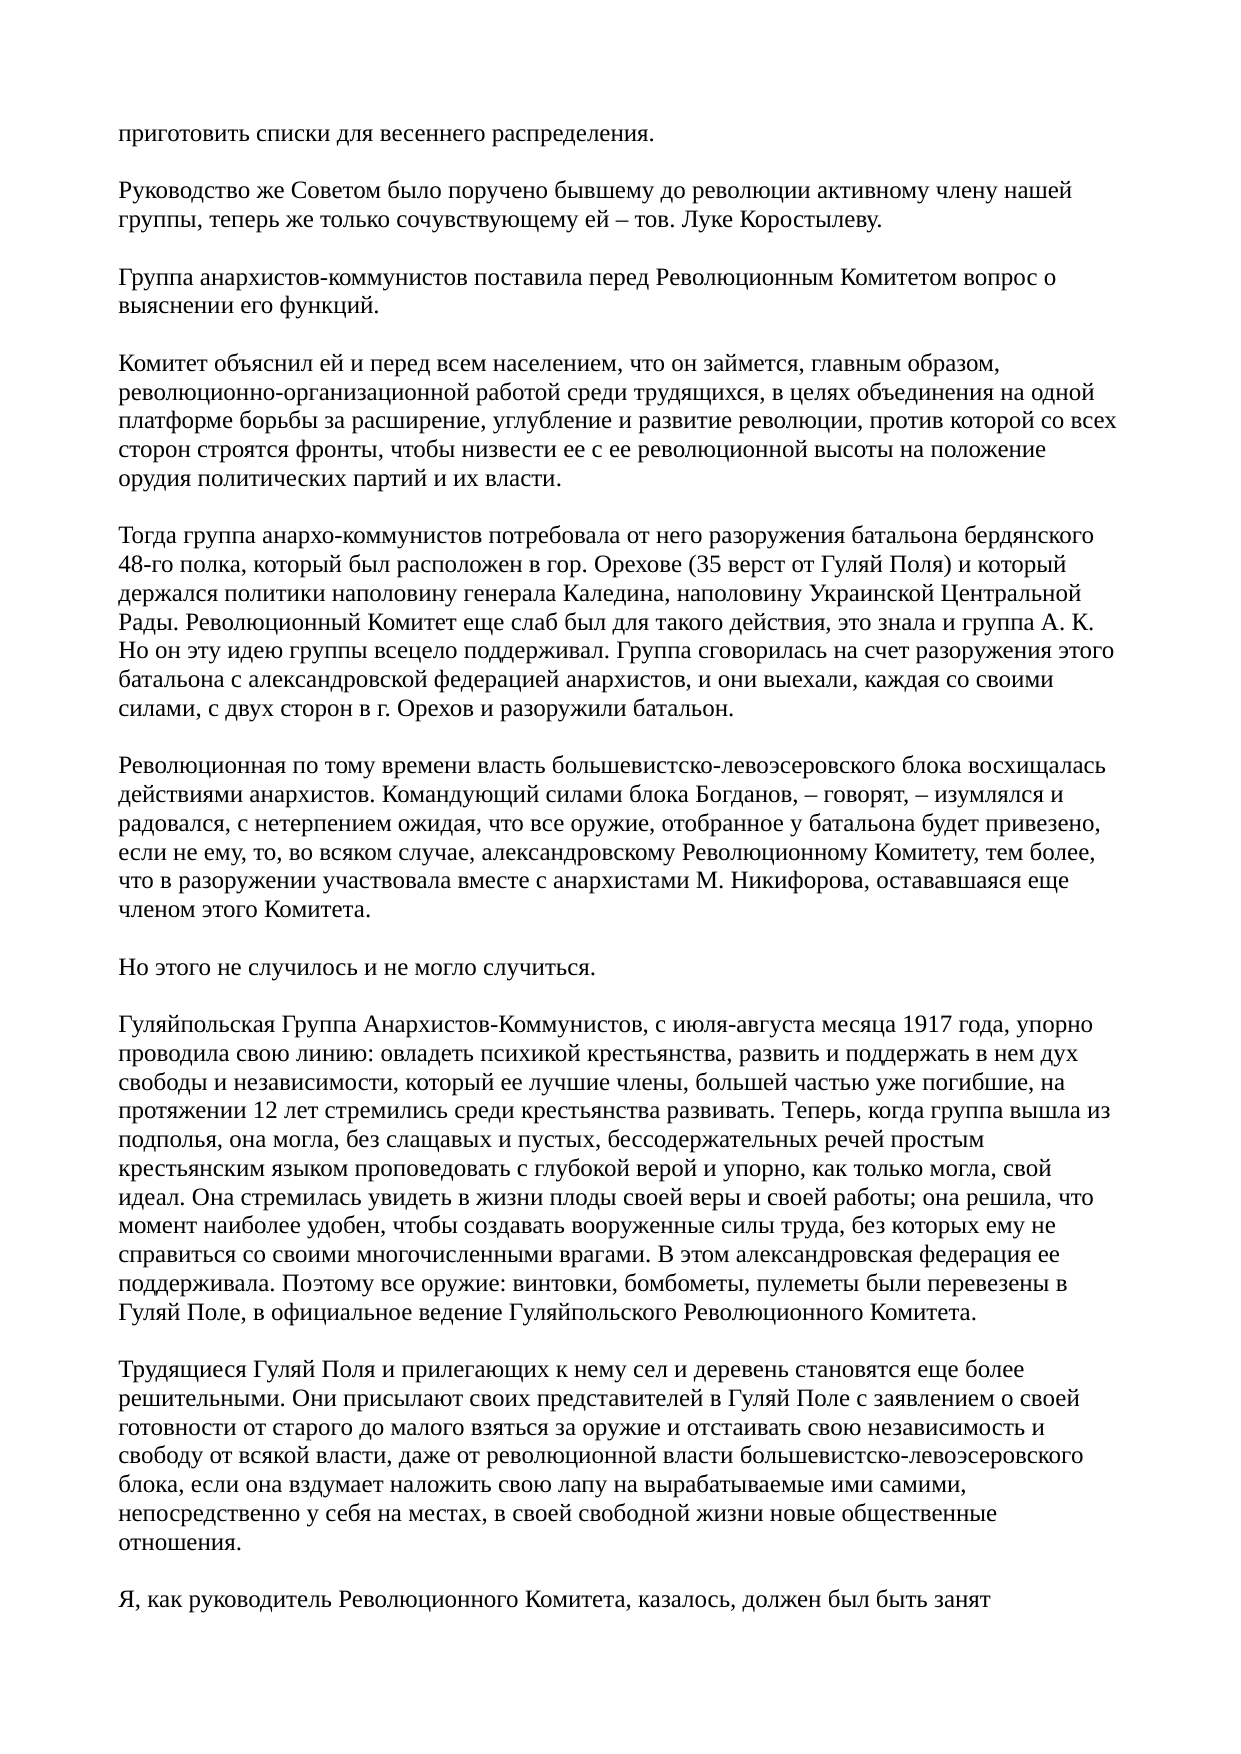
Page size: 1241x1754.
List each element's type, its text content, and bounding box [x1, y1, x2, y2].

text Гуляйпольская Группа Анархистов-Коммунистов, с июля-августа месяца 1917 года, упорно проводила свою линию: овладеть психикой крестьянства, развить и поддержать в нем дух свободы и независимости, который ее лучшие члены, большей частью уже погибшие, на протяжении 12 лет стремились среди крестьянства развивать. Теперь, когда группа вышла из подполья, она могла, без слащавых и пустых, бессодержательных речей простым крестьянским языком проповедовать с глубокой верой и упорно, как только могла, свой идеал. Она стремилась увидеть в жизни плоды своей веры и своей работы; она решила, что момент наиболее удобен, чтобы создавать вооруженные силы труда, без которых ему не справиться со своими многочисленными врагами. В этом александровская федерация ее поддерживала. Поэтому все оружие: винтовки, бомбометы, пулеметы были перевезены в Гуляй Поле, в официальное ведение Гуляйпольского Революционного Комитета. [118, 1009, 1122, 1326]
text Группа анархистов-коммунистов поставила перед Революционным Комитетом вопрос о выяснении его функций. [118, 262, 1122, 319]
text Тогда группа анархо-коммунистов потребовала от него разоружения батальона бердянского 48-го полка, который был расположен в гор. Орехове (35 верст от Гуляй Поля) и который держался политики наполовину генерала Каледина, наполовину Украинской Центральной Рады. Революционный Комитет еще слаб был для такого действия, это знала и группа А. К. Но он эту идею группы всецело поддерживал. Группа сговорилась на счет разоружения этого батальона с александровской федерацией анархистов, и они выехали, каждая со своими силами, с двух сторон в г. Орехов и разоружили батальон. [118, 521, 1122, 722]
text Руководство же Советом было поручено бывшему до революции активному члену нашей группы, теперь же только сочувствующему ей – тов. Луке Коростылеву. [118, 176, 1122, 233]
text Но этого не случилось и не могло случиться. [118, 952, 1122, 981]
text приготовить списки для весеннего распределения. [118, 118, 1122, 147]
text Трудящиеся Гуляй Поля и прилегающих к нему сел и деревень становятся еще более решительными. Они присылают своих представителей в Гуляй Поле с заявлением о своей готовности от старого до малого взяться за оружие и отстаивать свою независимость и свободу от всякой власти, даже от революционной власти большевистско-левоэсеровского блока, если она вздумает наложить свою лапу на вырабатываемые ими самими, непосредственно у себя на местах, в своей свободной жизни новые общественные отношения. [118, 1354, 1122, 1556]
text Революционная по тому времени власть большевистско-левоэсеровского блока восхищалась действиями анархистов. Командующий силами блока Богданов, – говорят, – изумлялся и радовался, с нетерпением ожидая, что все оружие, отобранное у батальона будет привезено, если не ему, то, во всяком случае, александровскому Революционному Комитету, тем более, что в разоружении участвовала вместе с анархистами М. Никифорова, остававшаяся еще членом этого Комитета. [118, 751, 1122, 923]
text Я, как руководитель Революционного Комитета, казалось, должен был быть занят [118, 1584, 1122, 1613]
text Комитет объяснил ей и перед всем населением, что он займется, главным образом, революционно-организационной работой среди трудящихся, в целях объединения на одной платформе борьбы за расширение, углубление и развитие революции, против которой со всех сторон строятся фронты, чтобы низвести ее с ее революционной высоты на положение орудия политических партий и их власти. [118, 348, 1122, 492]
